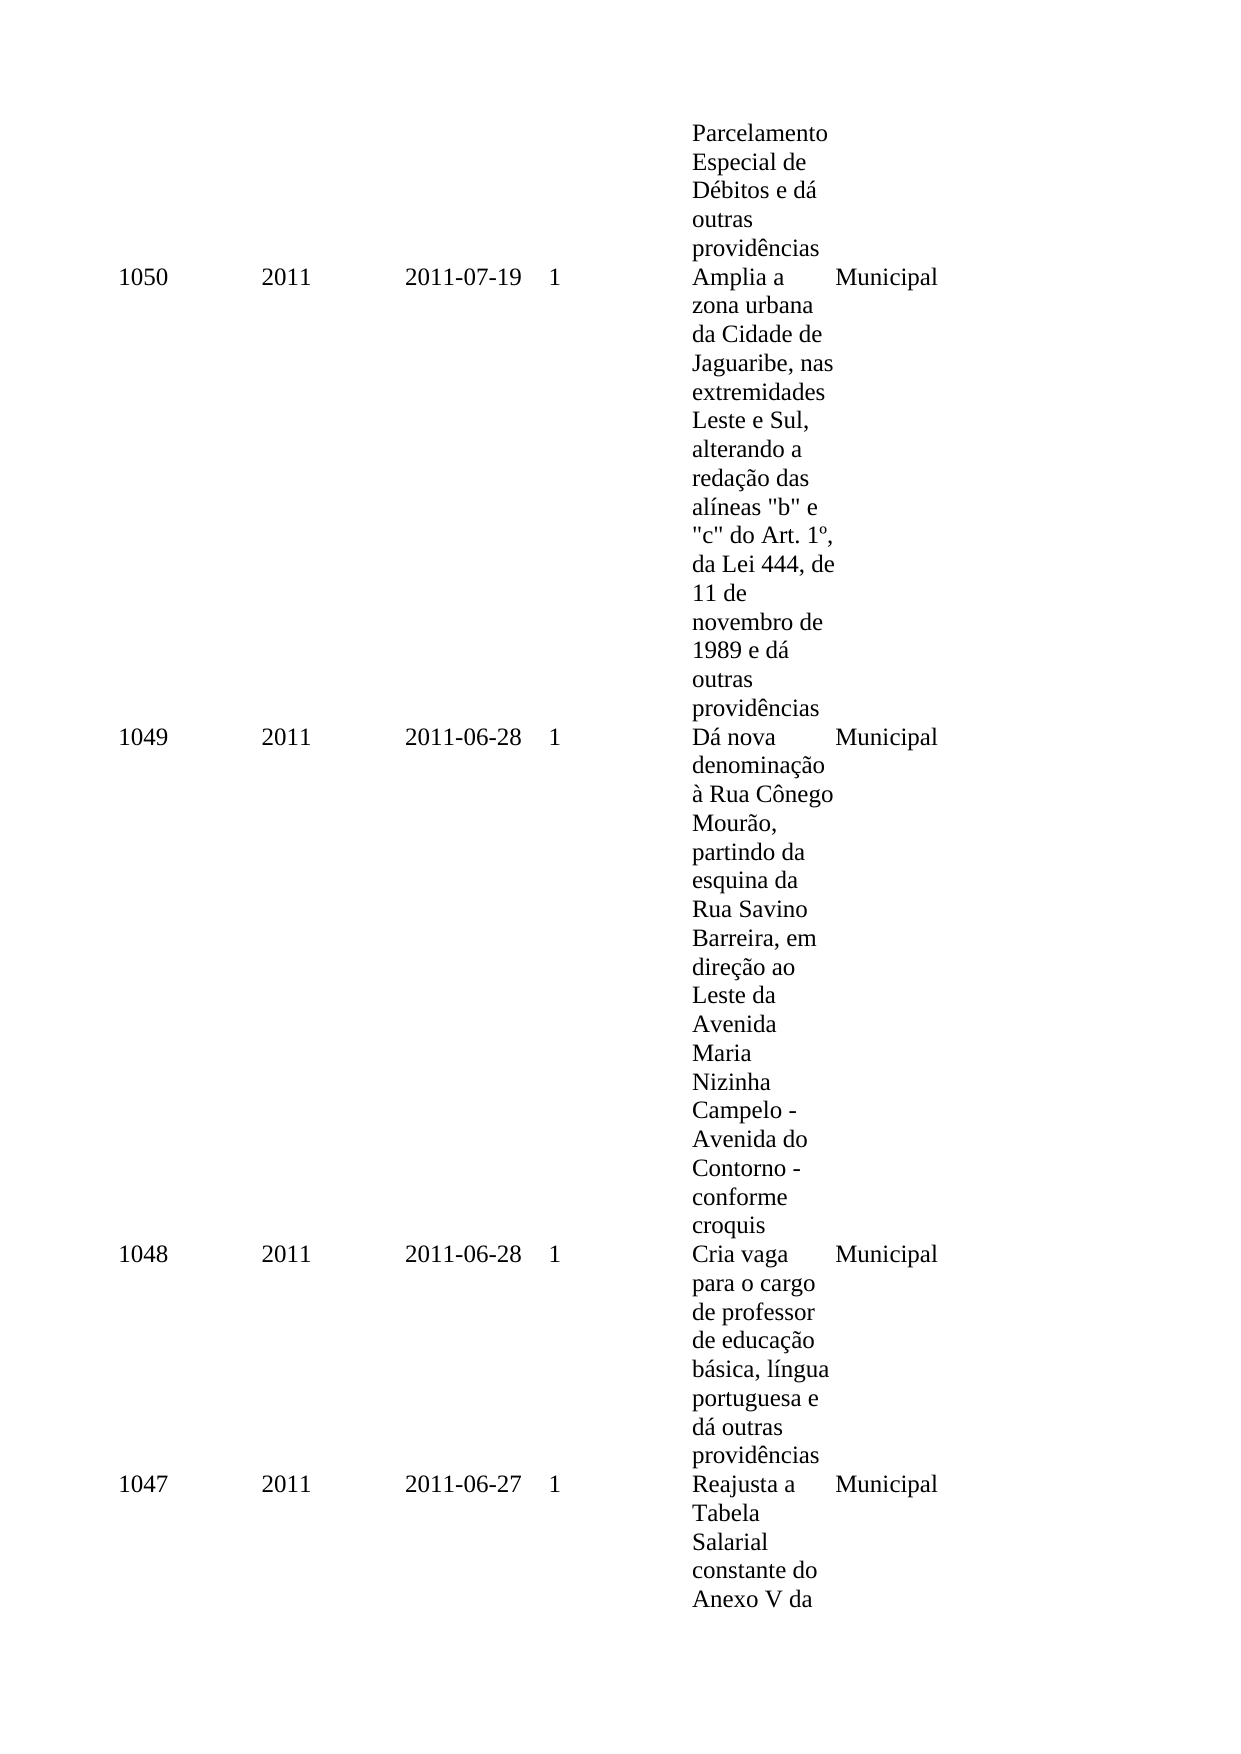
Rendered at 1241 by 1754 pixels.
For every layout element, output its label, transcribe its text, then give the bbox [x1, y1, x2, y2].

table_cell [548, 118, 692, 262]
table_cell 1048 [118, 1239, 261, 1469]
table_cell [118, 118, 261, 262]
table_cell 1 [548, 262, 692, 722]
table_cell 1047 [118, 1469, 261, 1613]
table_cell [835, 118, 979, 262]
table_cell Dá nova denominação à Rua Cônego Mourão, partindo da esquina da Rua Savino Barreira, em direção ao Leste da Avenida Maria Nizinha Campelo - Avenida do Contorno - conforme croquis [692, 722, 835, 1239]
table_cell 2011-06-27 [405, 1469, 548, 1613]
table_cell 1 [548, 1239, 692, 1469]
table_cell 1049 [118, 722, 261, 1239]
table_cell 2011 [261, 1239, 405, 1469]
table_cell Reajusta a Tabela Salarial constante do Anexo V da [692, 1469, 835, 1613]
table_cell 2011-06-28 [405, 1239, 548, 1469]
table_cell [979, 262, 1122, 722]
table_cell [979, 722, 1122, 1239]
table_cell [979, 1469, 1122, 1613]
table_cell Municipal [835, 262, 979, 722]
table_cell [979, 1239, 1122, 1469]
table_cell Amplia a zona urbana da Cidade de Jaguaribe, nas extremidades Leste e Sul, alterando a redação das alíneas "b" e "c" do Art. 1º, da Lei 444, de 11 de novembro de 1989 e dá outras providências [692, 262, 835, 722]
table_cell 2011-06-28 [405, 722, 548, 1239]
table_cell 2011 [261, 262, 405, 722]
table_cell [405, 118, 548, 262]
table_cell 2011 [261, 1469, 405, 1613]
table_cell Cria vaga para o cargo de professor de educação básica, língua portuguesa e dá outras providências [692, 1239, 835, 1469]
table_cell Municipal [835, 1239, 979, 1469]
table_cell [261, 118, 405, 262]
table_cell [979, 118, 1122, 262]
table_cell 1050 [118, 262, 261, 722]
table_cell 1 [548, 1469, 692, 1613]
table_cell 1 [548, 722, 692, 1239]
table_cell Parcelamento Especial de Débitos e dá outras providências [692, 118, 835, 262]
table_cell Municipal [835, 1469, 979, 1613]
table_cell 2011-07-19 [405, 262, 548, 722]
table_cell 2011 [261, 722, 405, 1239]
table_cell Municipal [835, 722, 979, 1239]
